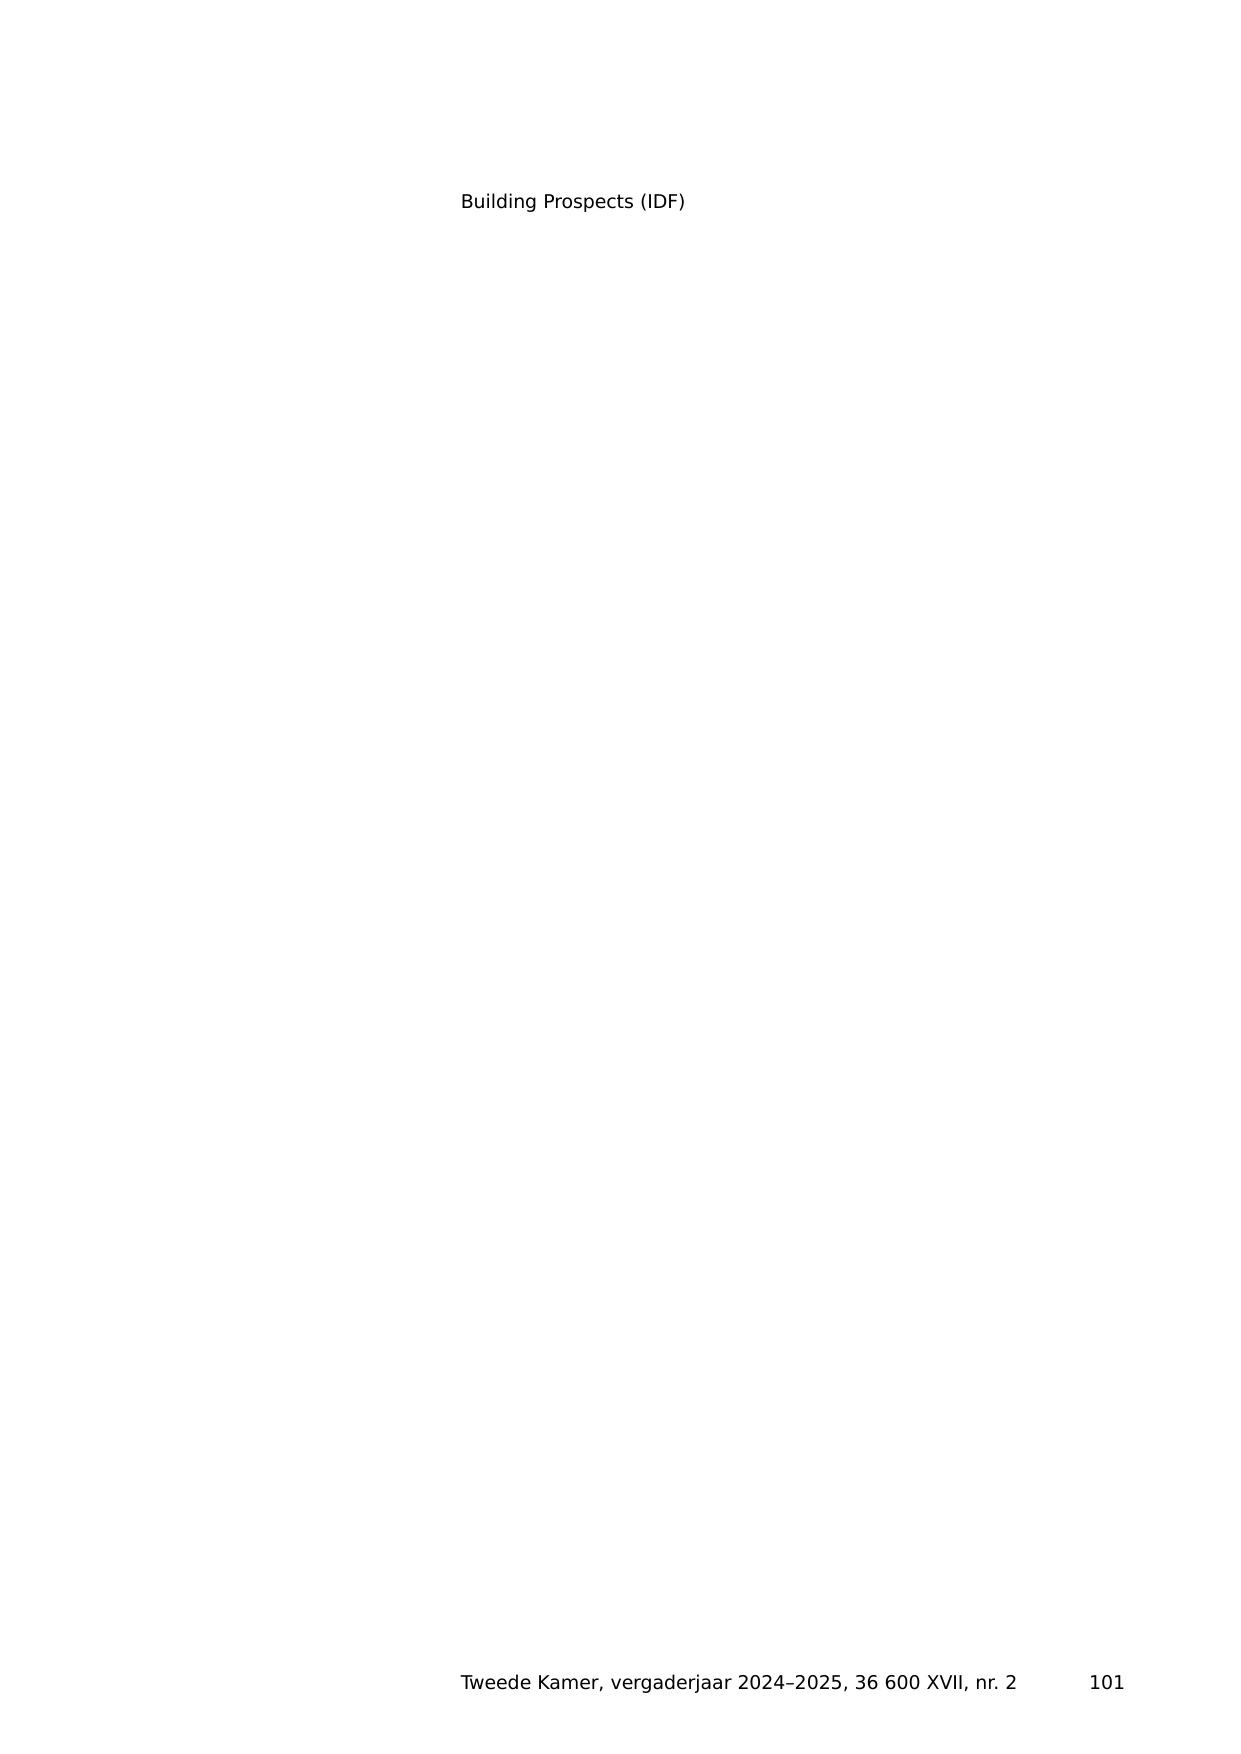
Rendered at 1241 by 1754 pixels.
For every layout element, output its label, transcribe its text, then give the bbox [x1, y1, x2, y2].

title Building Prospects (IDF) [461, 191, 1125, 213]
